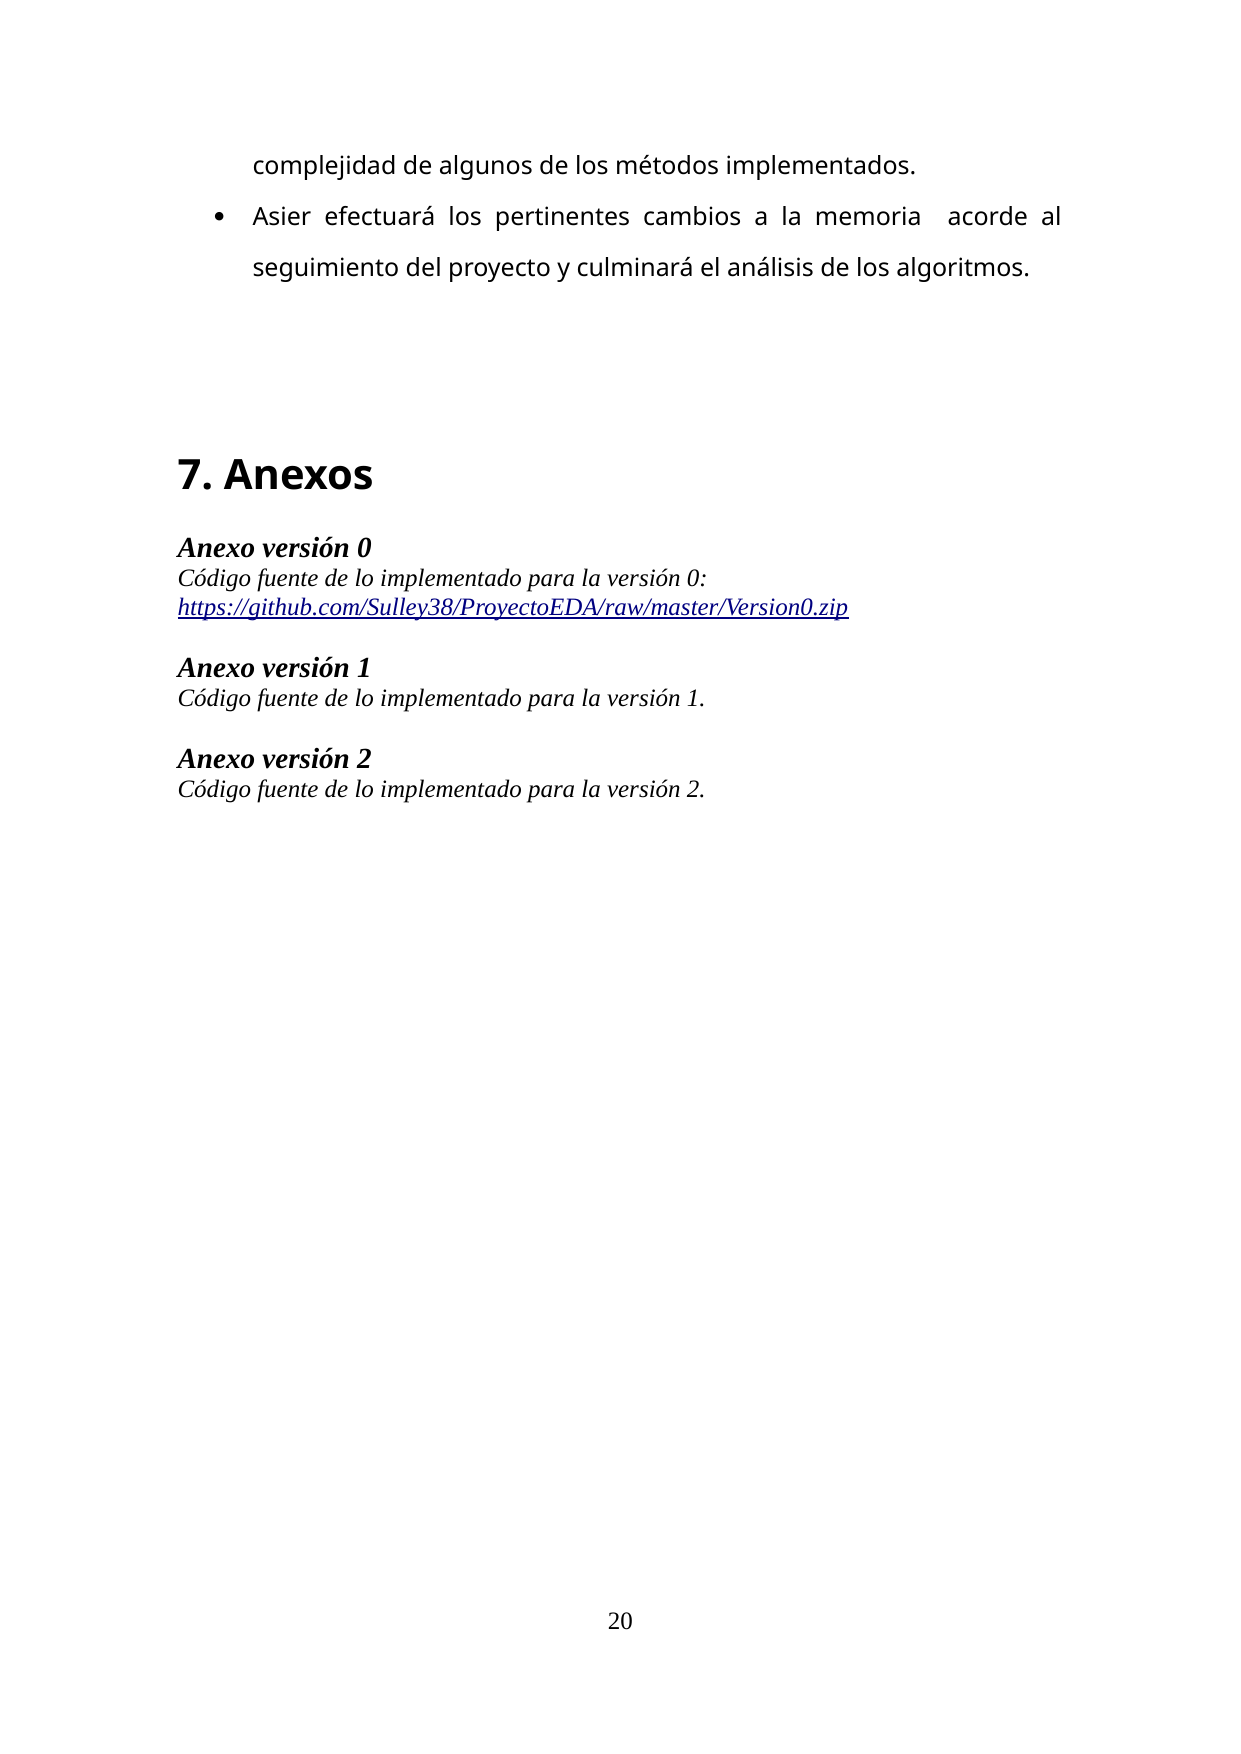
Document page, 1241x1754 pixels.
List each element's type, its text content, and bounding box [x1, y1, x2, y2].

text Código fuente de lo implementado para la versión 1. [177, 683, 1063, 712]
text https://github.com/Sulley38/ProyectoEDA/raw/master/Version0.zip [177, 592, 1063, 621]
text Anexo versión 1 [177, 650, 1063, 683]
list complejidad de algunos de los métodos implementados. [215, 148, 1063, 182]
text Código fuente de lo implementado para la versión 0: [177, 563, 1063, 592]
text Anexo versión 2 [177, 741, 1063, 774]
text Anexo versión 0 [177, 530, 1063, 563]
text 7. Anexos [177, 444, 1063, 501]
text Código fuente de lo implementado para la versión 2. [177, 774, 1063, 803]
list Asier efectuará los pertinentes cambios a la memoria acorde al seguimiento del proyecto y culminará el análisis de los algoritmos. [215, 199, 1063, 284]
